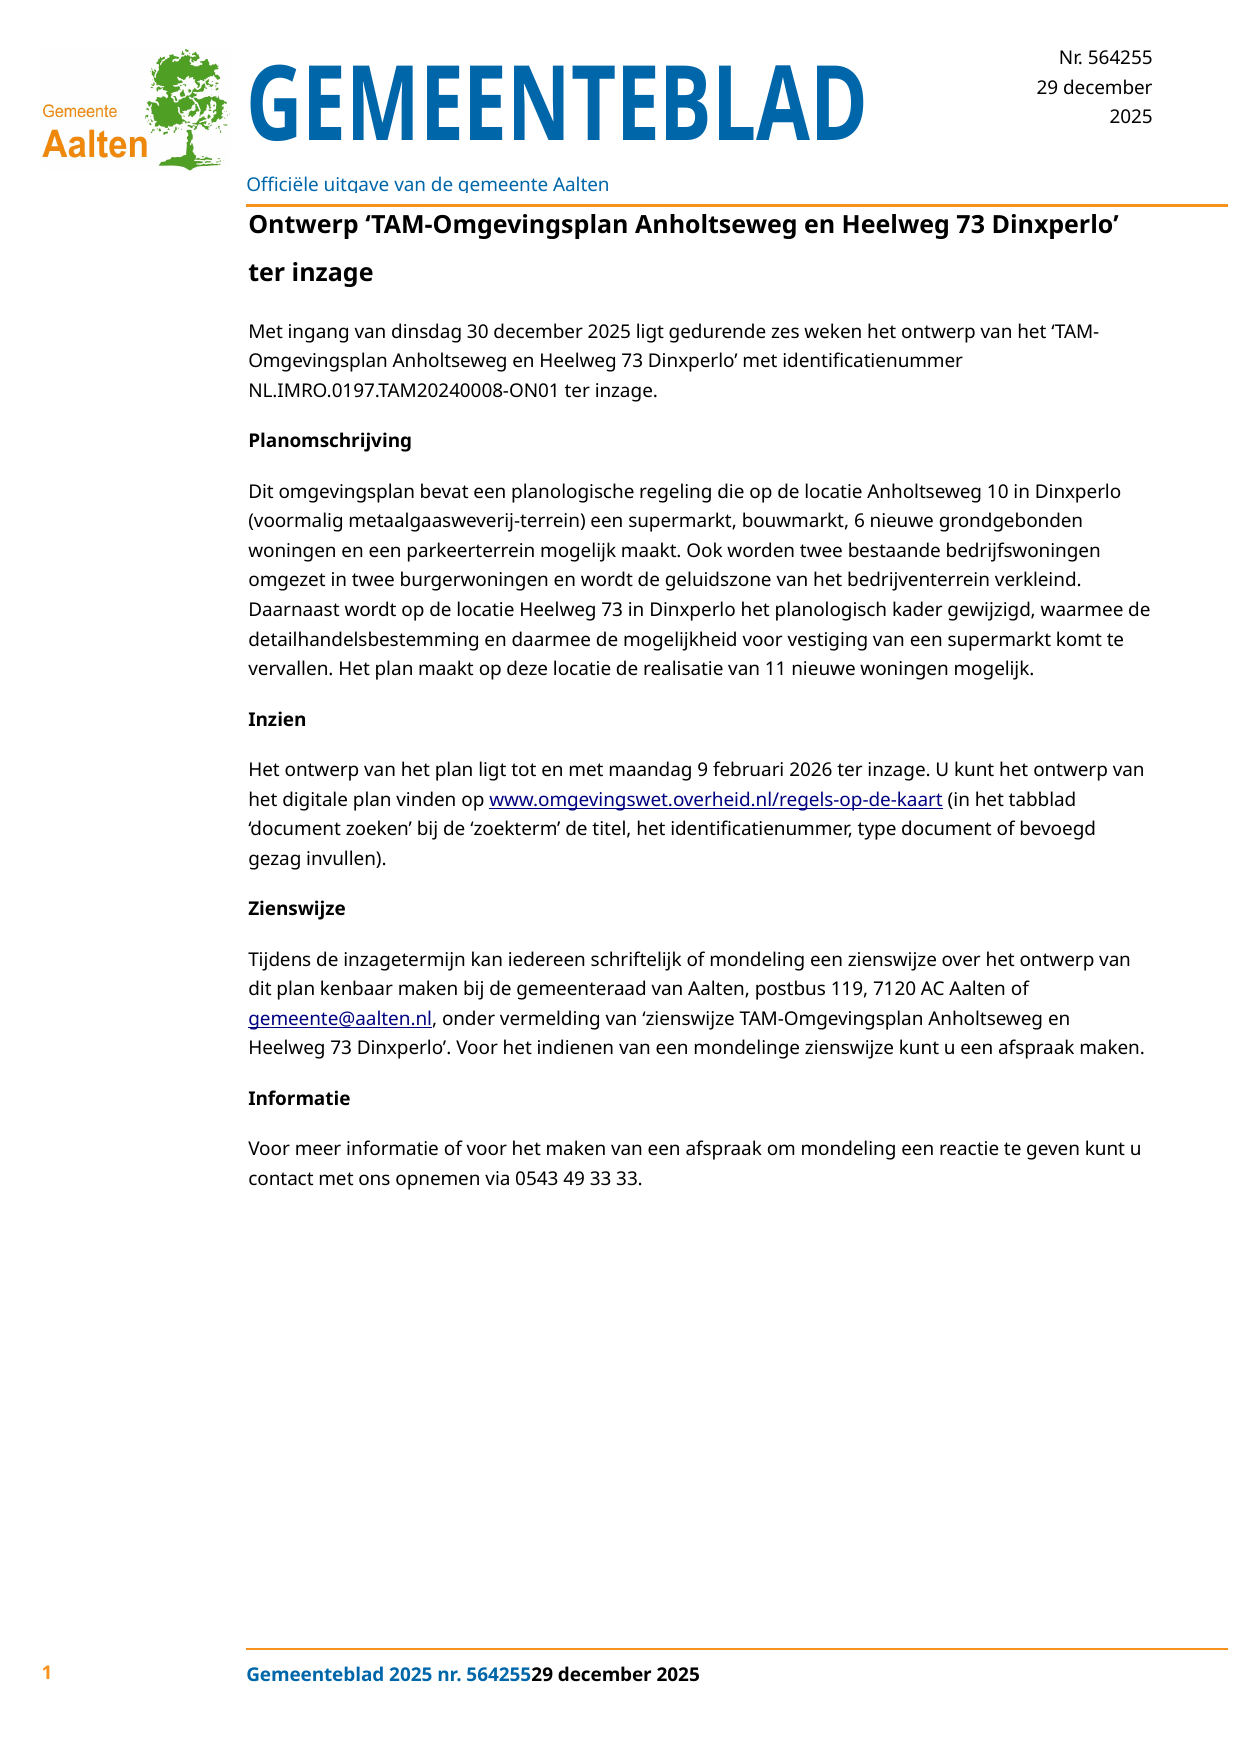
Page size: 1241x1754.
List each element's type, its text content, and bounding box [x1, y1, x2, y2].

text Ontwerp ‘TAM-Omgevingsplan Anholtseweg en Heelweg 73 Dinxperlo’ ter inzage [248, 207, 1152, 288]
text Zienswijze [248, 895, 1152, 921]
picture [41, 47, 231, 172]
text Het ontwerp van het plan ligt tot en met maandag 9 februari 2026 ter inzage. U kunt het ontwerp van het digitale plan vinden op www.omgevingswet.overheid.nl/regels-op-de-kaart (in het tabblad ‘document zoeken’ bij de ‘zoekterm’ de titel, het identificatienummer, type document of bevoegd gezag invullen). [248, 756, 1152, 871]
text Tijdens de inzagetermijn kan iedereen schriftelijk of mondeling een zienswijze over het ontwerp van dit plan kenbaar maken bij de gemeenteraad van Aalten, postbus 119, 7120 AC Aalten of gemeente@aalten.nl, onder vermelding van ‘zienswijze TAM-Omgevingsplan Anholtseweg en Heelweg 73 Dinxperlo’. Voor het indienen van een mondelinge zienswijze kunt u een afspraak maken. [248, 946, 1152, 1060]
text Planomschrijving [248, 427, 1152, 453]
text Dit omgevingsplan bevat een planologische regeling die op de locatie Anholtseweg 10 in Dinxperlo (voormalig metaalgaasweverij-terrein) een supermarkt, bouwmarkt, 6 nieuwe grondgebonden woningen en een parkeerterrein mogelijk maakt. Ook worden twee bestaande bedrijfswoningen omgezet in twee burgerwoningen en wordt de geluidszone van het bedrijventerrein verkleind. Daarnaast wordt op de locatie Heelweg 73 in Dinxperlo het planologisch kader gewijzigd, waarmee de detailhandelsbestemming en daarmee de mogelijkheid voor vestiging van een supermarkt komt te vervallen. Het plan maakt op deze locatie de realisatie van 11 nieuwe woningen mogelijk. [248, 478, 1152, 681]
text Inzien [248, 706, 1152, 732]
text Met ingang van dinsdag 30 december 2025 ligt gedurende zes weken het ontwerp van het ‘TAM-Omgevingsplan Anholtseweg en Heelweg 73 Dinxperlo’ met identificatienummer NL.IMRO.0197.TAM20240008-ON01 ter inzage. [248, 318, 1152, 403]
text Voor meer informatie of voor het maken van een afspraak om mondeling een reactie te geven kunt u contact met ons opnemen via 0543 49 33 33. [248, 1135, 1152, 1191]
text Informatie [248, 1085, 1152, 1111]
